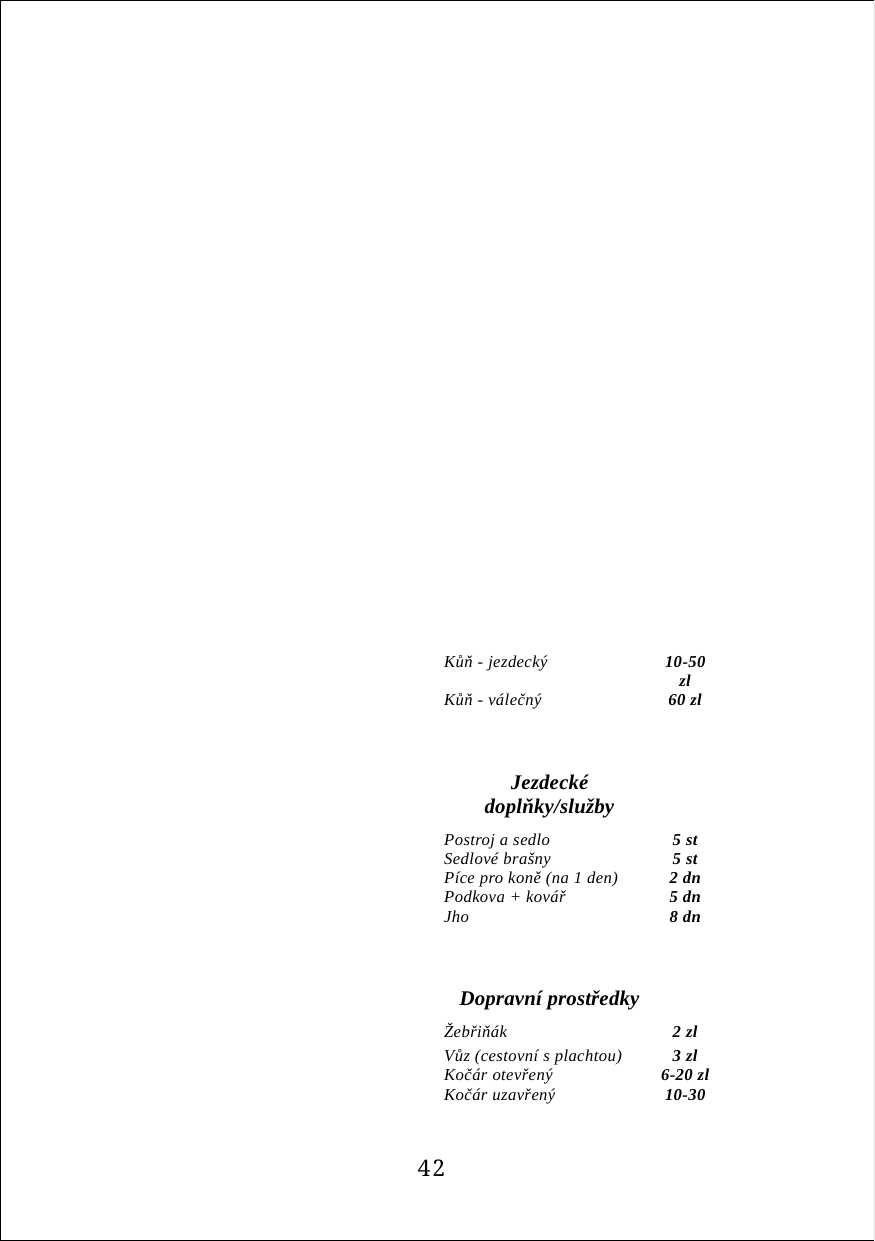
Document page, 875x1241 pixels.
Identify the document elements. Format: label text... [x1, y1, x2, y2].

table_cell [331, 849, 394, 868]
table_cell [434, 273, 444, 292]
table_cell [118, 460, 331, 484]
table_cell [657, 292, 714, 311]
table_cell [434, 311, 444, 330]
table_cell [434, 412, 444, 436]
table_cell [444, 172, 657, 196]
table_cell [118, 172, 331, 196]
table_cell [331, 709, 394, 728]
table_cell [331, 614, 394, 633]
table_cell [657, 460, 714, 484]
table_cell [444, 575, 657, 594]
table_cell [715, 1084, 756, 1103]
table_cell [444, 709, 657, 728]
table_cell [118, 849, 331, 868]
table_cell [715, 330, 756, 349]
table_cell [657, 594, 714, 613]
table_cell [657, 196, 714, 215]
table_cell [657, 368, 714, 387]
table_cell [434, 1046, 444, 1065]
table_cell [118, 368, 331, 387]
table_cell [657, 253, 714, 272]
table_cell [444, 234, 657, 253]
table_cell [434, 830, 444, 849]
table_cell [331, 330, 394, 349]
table_cell [118, 830, 331, 849]
table_cell [395, 729, 434, 830]
table_cell [395, 292, 434, 311]
table_cell [434, 234, 444, 253]
table_cell [395, 633, 434, 652]
table_cell [434, 729, 444, 830]
table_cell [331, 690, 394, 709]
table_cell [395, 945, 434, 1022]
table_cell 6-20 zl [657, 1065, 714, 1084]
table_cell [434, 1022, 444, 1046]
table_cell [331, 652, 394, 690]
table_cell [331, 729, 394, 830]
table_cell [118, 887, 331, 906]
table_cell [715, 253, 756, 272]
table_cell [118, 436, 331, 460]
table_cell [331, 253, 394, 272]
table_cell [444, 311, 657, 330]
table_cell [118, 311, 331, 330]
table_cell [715, 532, 756, 551]
table_cell [395, 868, 434, 887]
table_cell [657, 633, 714, 652]
table_cell [715, 508, 756, 532]
table_cell [657, 349, 714, 368]
table_cell [395, 349, 434, 368]
table_cell [444, 215, 657, 234]
table_cell Kočár uzavřený [444, 1084, 657, 1103]
table_cell [395, 311, 434, 330]
table_cell [395, 508, 434, 532]
table_cell [444, 508, 657, 532]
table_cell [395, 709, 434, 728]
table_cell [657, 330, 714, 349]
table_cell [434, 614, 444, 633]
table_cell [118, 868, 331, 887]
table_cell [395, 253, 434, 272]
table_cell [118, 1084, 331, 1103]
table_cell [715, 729, 756, 830]
table_cell [118, 388, 331, 412]
table_cell [118, 1022, 331, 1046]
table_cell [715, 292, 756, 311]
table_cell [395, 532, 434, 551]
table_cell [434, 1065, 444, 1084]
table_cell [657, 412, 714, 436]
table_cell [118, 273, 331, 292]
table_cell [434, 633, 444, 652]
table_cell [395, 906, 434, 926]
table_cell Kůň - válečný [444, 690, 657, 709]
table_cell [715, 196, 756, 215]
table_cell [395, 1046, 434, 1065]
table_cell Píce pro koně (na 1 den) [444, 868, 657, 887]
table_cell [118, 709, 331, 728]
table_cell Podkova + kovář [444, 887, 657, 906]
table_cell [434, 330, 444, 349]
table_cell [118, 292, 331, 311]
table_cell [395, 849, 434, 868]
table_cell [444, 551, 657, 575]
table_cell [331, 532, 394, 551]
table_cell [395, 830, 434, 849]
table_cell [657, 388, 714, 412]
table_cell [395, 436, 434, 460]
table_cell [118, 690, 331, 709]
table_cell [434, 709, 444, 728]
table_cell [657, 273, 714, 292]
table_cell [118, 633, 331, 652]
table_cell [395, 484, 434, 508]
table_cell [434, 1084, 444, 1103]
table_cell [657, 234, 714, 253]
table_cell [331, 551, 394, 575]
table_cell [118, 532, 331, 551]
table_cell [434, 926, 444, 945]
table_cell [395, 690, 434, 709]
table_cell [657, 172, 714, 196]
table_cell 2 zl [657, 1022, 714, 1046]
table_cell [331, 945, 394, 1022]
table_cell [434, 594, 444, 613]
table_cell [395, 460, 434, 484]
table_cell 10-50 zl [657, 652, 714, 690]
table_cell 5 st [657, 830, 714, 849]
table_cell [657, 215, 714, 234]
table_cell [395, 887, 434, 906]
table_cell [331, 311, 394, 330]
table_cell [444, 436, 657, 460]
table_cell [331, 460, 394, 484]
table_cell [434, 460, 444, 484]
table_cell [331, 906, 394, 926]
table_cell [434, 868, 444, 887]
table_cell [444, 330, 657, 349]
table_cell [395, 172, 434, 196]
table_cell [657, 945, 714, 1022]
table_cell [444, 388, 657, 412]
table_cell [657, 729, 714, 830]
table_cell Jho [444, 906, 657, 926]
table_cell [331, 273, 394, 292]
table_cell [715, 1022, 756, 1046]
table_cell [331, 349, 394, 368]
table_cell [434, 368, 444, 387]
table_cell [715, 926, 756, 945]
table_cell Dopravní prostředky [444, 945, 657, 1022]
table_cell [434, 484, 444, 508]
table_cell [395, 273, 434, 292]
table_cell [657, 575, 714, 594]
table_cell [434, 690, 444, 709]
table_cell [715, 945, 756, 1022]
table_cell [395, 330, 434, 349]
table_cell [715, 349, 756, 368]
table_cell [715, 484, 756, 508]
table_cell [715, 388, 756, 412]
table_cell [444, 460, 657, 484]
table_cell [118, 906, 331, 926]
table_cell [444, 292, 657, 311]
table_cell [331, 1084, 394, 1103]
table_cell [395, 412, 434, 436]
table_cell [434, 906, 444, 926]
table_cell Postroj a sedlo [444, 830, 657, 849]
table_cell [715, 368, 756, 387]
table_cell [331, 887, 394, 906]
table_cell [657, 551, 714, 575]
table_cell [715, 215, 756, 234]
table_cell Jezdecké doplňky/služby [444, 729, 657, 830]
table_cell [715, 412, 756, 436]
table_cell [118, 215, 331, 234]
table_cell [118, 729, 331, 830]
table_cell 5 st [657, 849, 714, 868]
table_cell [331, 1022, 394, 1046]
table_cell [444, 926, 657, 945]
table_cell [657, 436, 714, 460]
table_cell [331, 172, 394, 196]
table_cell [657, 532, 714, 551]
table_cell [118, 594, 331, 613]
table_cell [715, 849, 756, 868]
table_cell [715, 614, 756, 633]
table_cell [657, 508, 714, 532]
table_cell 5 dn [657, 887, 714, 906]
table_cell [118, 508, 331, 532]
table_cell [715, 436, 756, 460]
table_cell [331, 215, 394, 234]
table_cell [395, 551, 434, 575]
table_cell [331, 484, 394, 508]
table_cell [434, 215, 444, 234]
table_cell [331, 926, 394, 945]
table_cell [715, 234, 756, 253]
table_cell [444, 594, 657, 613]
table_cell [434, 945, 444, 1022]
table_cell [715, 594, 756, 613]
table_cell [715, 887, 756, 906]
table_cell [444, 633, 657, 652]
table_cell [434, 575, 444, 594]
table_cell [331, 868, 394, 887]
table_cell [434, 532, 444, 551]
table_cell [715, 652, 756, 690]
table_cell 10-30 [657, 1084, 714, 1103]
table_cell [434, 292, 444, 311]
table_cell [118, 330, 331, 349]
table_cell [444, 273, 657, 292]
table_cell [331, 575, 394, 594]
table_cell [715, 311, 756, 330]
table_cell [434, 887, 444, 906]
table_cell [395, 1065, 434, 1084]
table_cell [715, 690, 756, 709]
table_cell [715, 551, 756, 575]
table_cell [395, 196, 434, 215]
table_cell Kočár otevřený [444, 1065, 657, 1084]
table_cell [444, 532, 657, 551]
table_cell [444, 614, 657, 633]
table_cell [395, 652, 434, 690]
table_cell [331, 388, 394, 412]
table_cell [444, 484, 657, 508]
table_cell [395, 926, 434, 945]
table_cell [118, 484, 331, 508]
table_cell [657, 926, 714, 945]
table_cell [715, 273, 756, 292]
table_cell [434, 551, 444, 575]
table_cell [715, 460, 756, 484]
table_cell [118, 1046, 331, 1065]
table_cell [331, 292, 394, 311]
table_cell Žebřiňák [444, 1022, 657, 1046]
table_cell [395, 215, 434, 234]
table_cell [118, 1065, 331, 1084]
table_cell [444, 196, 657, 215]
table_cell [434, 172, 444, 196]
table_cell Vůz (cestovní s plachtou) [444, 1046, 657, 1065]
table_cell [715, 633, 756, 652]
table_cell [434, 652, 444, 690]
table_cell [444, 253, 657, 272]
table_cell [434, 349, 444, 368]
table_cell [331, 508, 394, 532]
table_cell [331, 196, 394, 215]
table_cell [715, 1065, 756, 1084]
table_cell [395, 368, 434, 387]
table_cell 8 dn [657, 906, 714, 926]
table_cell [715, 906, 756, 926]
table_cell 3 zl [657, 1046, 714, 1065]
table_cell [118, 614, 331, 633]
table_cell [331, 633, 394, 652]
table_cell Kůň - jezdecký [444, 652, 657, 690]
table_cell [331, 830, 394, 849]
table_cell [715, 575, 756, 594]
table_cell [118, 575, 331, 594]
table_cell [331, 368, 394, 387]
table_cell [118, 253, 331, 272]
table_cell [434, 388, 444, 412]
table_cell [118, 926, 331, 945]
table_cell [715, 172, 756, 196]
table_cell Sedlové brašny [444, 849, 657, 868]
table_cell [118, 196, 331, 215]
table_cell [657, 484, 714, 508]
table_cell [434, 253, 444, 272]
table_cell [331, 436, 394, 460]
table_cell [715, 868, 756, 887]
table_cell [434, 849, 444, 868]
table_cell 2 dn [657, 868, 714, 887]
table_cell [331, 234, 394, 253]
table_cell [395, 1022, 434, 1046]
table_cell 60 zl [657, 690, 714, 709]
table_cell [657, 614, 714, 633]
table_cell [331, 412, 394, 436]
table_cell [444, 412, 657, 436]
table_cell [118, 652, 331, 690]
table_cell [434, 436, 444, 460]
table_cell [331, 594, 394, 613]
table_cell [715, 830, 756, 849]
table_cell [118, 412, 331, 436]
table_cell [331, 1065, 394, 1084]
table_cell [395, 594, 434, 613]
table_cell [395, 614, 434, 633]
table_cell [395, 234, 434, 253]
table_cell [395, 1084, 434, 1103]
table_cell [331, 1046, 394, 1065]
table_cell [395, 575, 434, 594]
table_cell [444, 349, 657, 368]
table_cell [434, 508, 444, 532]
table_cell [118, 349, 331, 368]
table_cell [444, 368, 657, 387]
table_cell [715, 1046, 756, 1065]
table_cell [434, 196, 444, 215]
table_cell [657, 709, 714, 728]
table_cell [118, 945, 331, 1022]
table_cell [118, 551, 331, 575]
table_cell [118, 234, 331, 253]
table_cell [657, 311, 714, 330]
table_cell [395, 388, 434, 412]
table_cell [715, 709, 756, 728]
